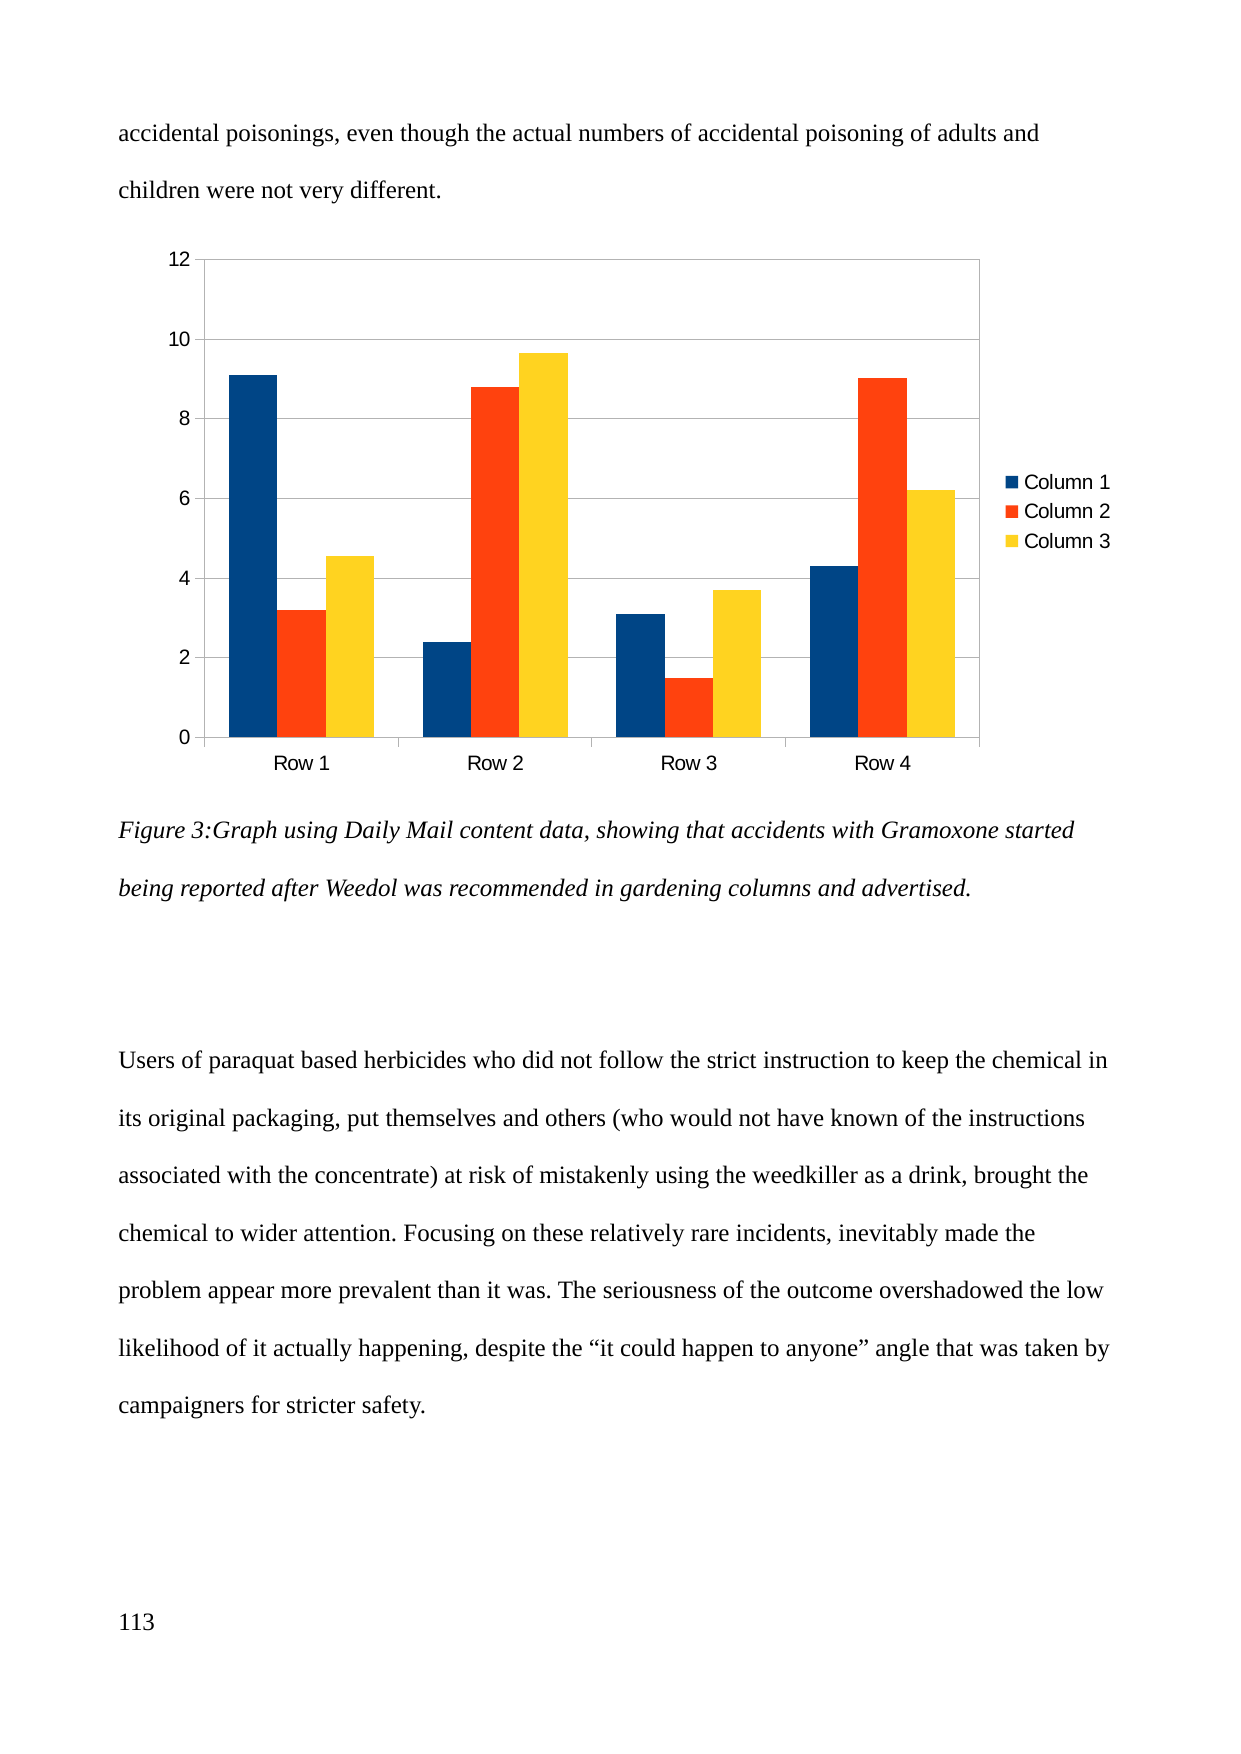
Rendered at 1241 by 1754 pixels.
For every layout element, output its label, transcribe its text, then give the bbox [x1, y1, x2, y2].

text Users of paraquat based herbicides who did not follow the strict instruction to keep the chemical in its original packaging, put themselves and others (who would not have known of the instructions associated with the concentrate) at risk of mistakenly using the weedkiller as a drink, brought the chemical to wider attention. Focusing on these relatively rare incidents, inevitably made the problem appear more prevalent than it was. The seriousness of the outcome overshadowed the low likelihood of it actually happening, despite the “it could happen to anyone” angle that was taken by campaigners for stricter safety. [118, 1045, 1122, 1419]
text Figure 3:Graph using Daily Mail content data, showing that accidents with Gramoxone started being reported after Weedol was recommended in gardening columns and advertised. [118, 815, 1122, 902]
text accidental poisonings, even though the actual numbers of accidental poisoning of adults and children were not very different. [118, 118, 1122, 204]
